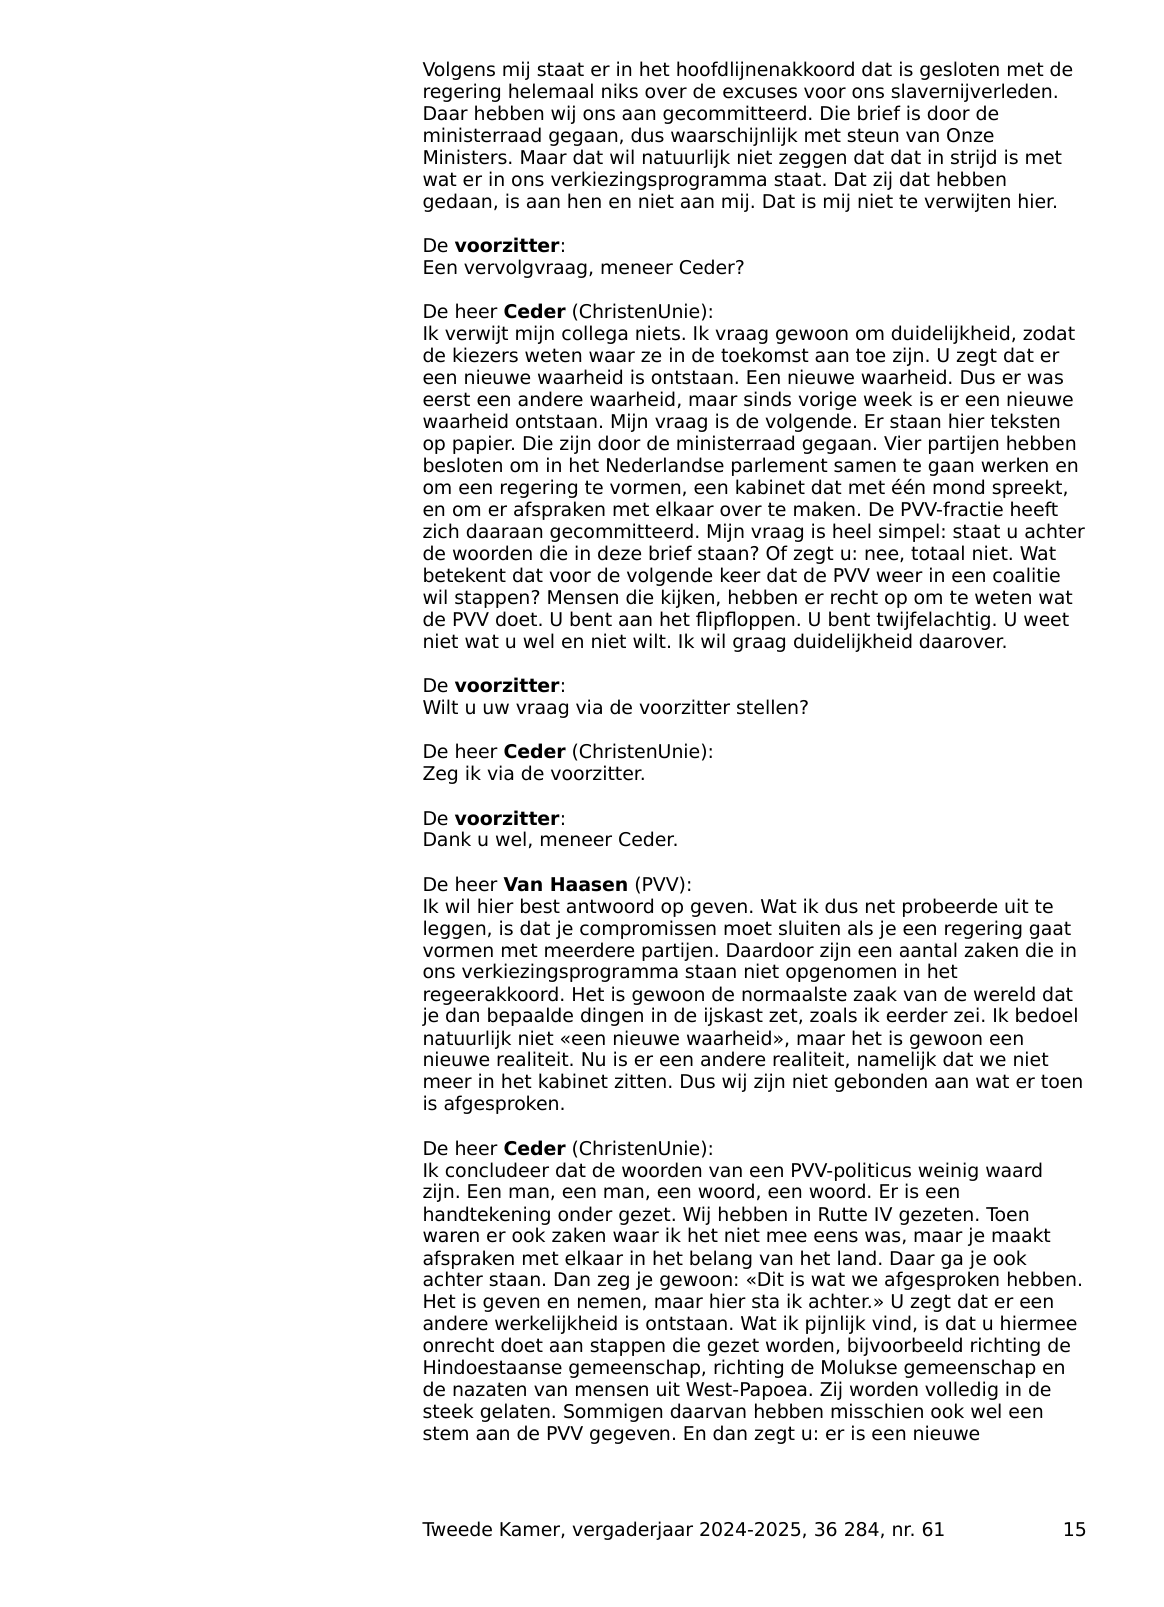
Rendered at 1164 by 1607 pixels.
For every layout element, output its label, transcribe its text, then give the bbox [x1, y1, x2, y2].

text De heer Van Haasen (PVV): [422, 873, 1087, 896]
text Ik verwijt mijn collega niets. Ik vraag gewoon om duidelijkheid, zodat de kiezers weten waar ze in de toekomst aan toe zijn. U zegt dat er een nieuwe waarheid is ontstaan. Een nieuwe waarheid. Dus er was eerst een andere waarheid, maar sinds vorige week is er een nieuwe waarheid ontstaan. Mijn vraag is de volgende. Er staan hier teksten op papier. Die zijn door de ministerraad gegaan. Vier partijen hebben besloten om in het Nederlandse parlement samen te gaan werken en om een regering te vormen, een kabinet dat met één mond spreekt, en om er afspraken met elkaar over te maken. De PVV-fractie heeft zich daaraan gecommitteerd. Mijn vraag is heel simpel: staat u achter de woorden die in deze brief staan? Of zegt u: nee, totaal niet. Wat betekent dat voor de volgende keer dat de PVV weer in een coalitie wil stappen? Mensen die kijken, hebben er recht op om te weten wat de PVV doet. U bent aan het flipfloppen. U bent twijfelachtig. U weet niet wat u wel en niet wilt. Ik wil graag duidelijkheid daarover. [422, 323, 1087, 653]
text De voorzitter: [422, 235, 1087, 257]
text Ik wil hier best antwoord op geven. Wat ik dus net probeerde uit te leggen, is dat je compromissen moet sluiten als je een regering gaat vormen met meerdere partijen. Daardoor zijn een aantal zaken die in ons verkiezingsprogramma staan niet opgenomen in het regeerakkoord. Het is gewoon de normaalste zaak van de wereld dat je dan bepaalde dingen in de ijskast zet, zoals ik eerder zei. Ik bedoel natuurlijk niet «een nieuwe waarheid», maar het is gewoon een nieuwe realiteit. Nu is er een andere realiteit, namelijk dat we niet meer in het kabinet zitten. Dus wij zijn niet gebonden aan wat er toen is afgesproken. [422, 896, 1087, 1115]
text De voorzitter: [422, 675, 1087, 697]
text De voorzitter: [422, 807, 1087, 829]
text Dank u wel, meneer Ceder. [422, 829, 1087, 851]
text Een vervolgvraag, meneer Ceder? [422, 257, 1087, 279]
text De heer Ceder (ChristenUnie): [422, 301, 1087, 323]
text De heer Ceder (ChristenUnie): [422, 1137, 1087, 1159]
text Zeg ik via de voorzitter. [422, 763, 1087, 785]
text De heer Ceder (ChristenUnie): [422, 741, 1087, 763]
text Ik concludeer dat de woorden van een PVV-politicus weinig waard zijn. Een man, een man, een woord, een woord. Er is een handtekening onder gezet. Wij hebben in Rutte IV gezeten. Toen waren er ook zaken waar ik het niet mee eens was, maar je maakt afspraken met elkaar in het belang van het land. Daar ga je ook achter staan. Dan zeg je gewoon: «Dit is wat we afgesproken hebben. Het is geven en nemen, maar hier sta ik achter.» U zegt dat er een andere werkelijkheid is ontstaan. Wat ik pijnlijk vind, is dat u hiermee onrecht doet aan stappen die gezet worden, bijvoorbeeld richting de Hindoestaanse gemeenschap, richting de Molukse gemeenschap en de nazaten van mensen uit West-Papoea. Zij worden volledig in de steek gelaten. Sommigen daarvan hebben misschien ook wel een stem aan de PVV gegeven. En dan zegt u: er is een nieuwe [422, 1159, 1087, 1445]
text Wilt u uw vraag via de voorzitter stellen? [422, 697, 1087, 719]
text Volgens mij staat er in het hoofdlijnenakkoord dat is gesloten met de regering helemaal niks over de excuses voor ons slavernijverleden. Daar hebben wij ons aan gecommitteerd. Die brief is door de ministerraad gegaan, dus waarschijnlijk met steun van Onze Ministers. Maar dat wil natuurlijk niet zeggen dat dat in strijd is met wat er in ons verkiezingsprogramma staat. Dat zij dat hebben gedaan, is aan hen en niet aan mij. Dat is mij niet te verwijten hier. [422, 59, 1087, 213]
